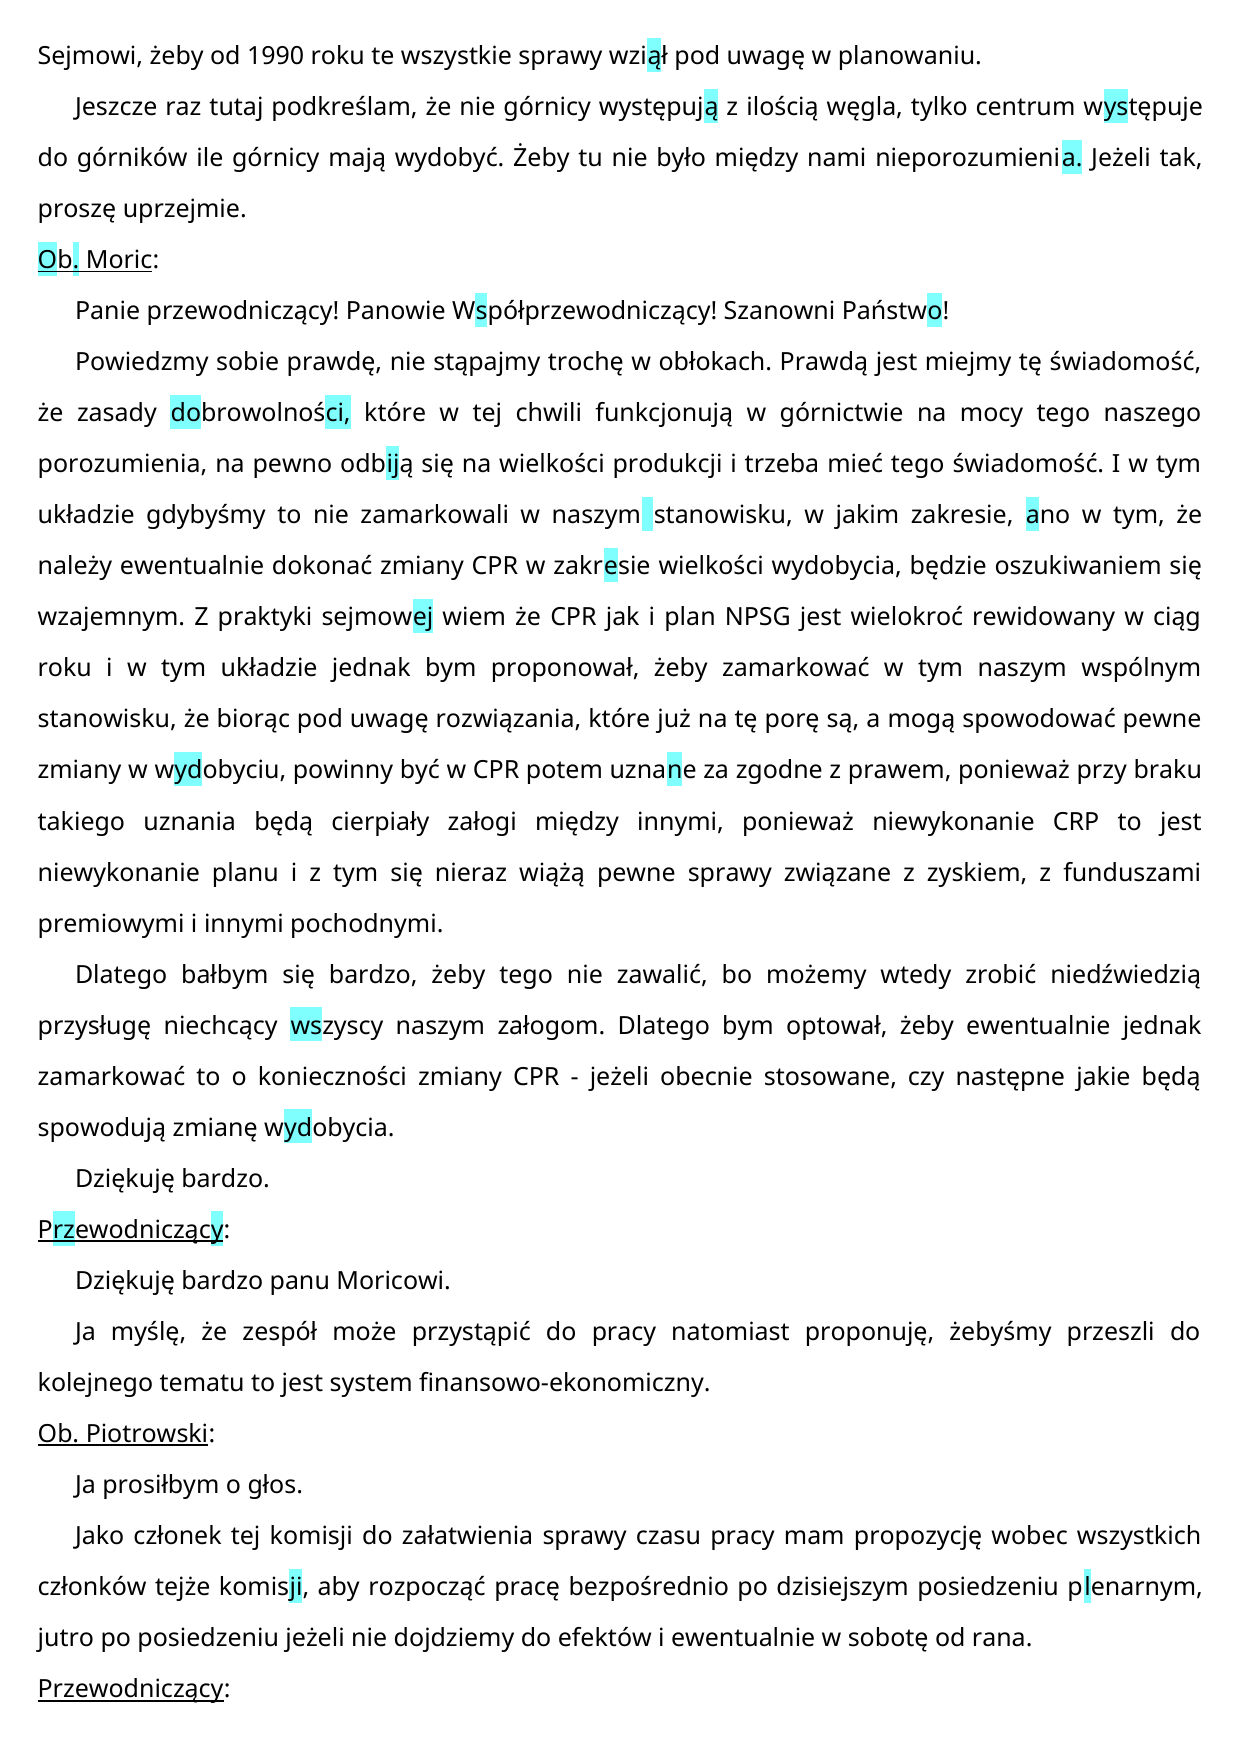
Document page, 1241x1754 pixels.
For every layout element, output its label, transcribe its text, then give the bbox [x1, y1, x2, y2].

text Dziękuję bardzo panu Moricowi. [37, 1262, 1203, 1297]
text Ja myślę, że zespół może przystąpić do pracy natomiast proponuję, żebyśmy przeszli do kolejnego tematu to jest system finansowo-ekonomiczny. [37, 1313, 1203, 1399]
text Ob. Moric: [37, 242, 1203, 276]
text Sejmowi, żeby od 1990 roku te wszystkie sprawy wziął pod uwagę w planowaniu. [37, 37, 1203, 72]
text Ob. Piotrowski: [37, 1416, 1203, 1450]
text Jeszcze raz tutaj podkreślam, że nie górnicy występują z ilością węgla, tylko centrum występuje do górników ile górnicy mają wydobyć. Żeby tu nie było między nami nieporozumienia. Jeżeli tak, proszę uprzejmie. [37, 88, 1203, 225]
text Dziękuję bardzo. [37, 1160, 1203, 1194]
text Powiedzmy sobie prawdę, nie stąpajmy trochę w obłokach. Prawdą jest miejmy tę świadomość, że zasady dobrowolności, które w tej chwili funkcjonują w górnictwie na mocy tego naszego porozumienia, na pewno odbiją się na wielkości produkcji i trzeba mieć tego świadomość. I w tym układzie gdybyśmy to nie zamarkowali w naszym stanowisku, w jakim zakresie, ano w tym, że należy ewentualnie dokonać zmiany CPR w zakresie wielkości wydobycia, będzie oszukiwaniem się wzajemnym. Z praktyki sejmowej wiem że CPR jak i plan NPSG jest wielokroć rewidowany w ciąg roku i w tym układzie jednak bym proponował, żeby zamarkować w tym naszym wspólnym stanowisku, że biorąc pod uwagę rozwiązania, które już na tę porę są, a mogą spowodować pewne zmiany w wydobyciu, powinny być w CPR potem uznane za zgodne z prawem, ponieważ przy braku takiego uznania będą cierpiały załogi między innymi, ponieważ niewykonanie CRP to jest niewykonanie planu i z tym się nieraz wiążą pewne sprawy związane z zyskiem, z funduszami premiowymi i innymi pochodnymi. [37, 344, 1203, 939]
text Przewodniczący: [37, 1671, 1203, 1705]
text Panie przewodniczący! Panowie Współprzewodniczący! Szanowni Państwo! [37, 293, 1203, 327]
text Jako członek tej komisji do załatwienia sprawy czasu pracy mam propozycję wobec wszystkich członków tejże komisji, aby rozpocząć pracę bezpośrednio po dzisiejszym posiedzeniu plenarnym, jutro po posiedzeniu jeżeli nie dojdziemy do efektów i ewentualnie w sobotę od rana. [37, 1518, 1203, 1654]
text Ja prosiłbym o głos. [37, 1467, 1203, 1501]
text Przewodniczący: [37, 1211, 1203, 1246]
text Dlatego bałbym się bardzo, żeby tego nie zawalić, bo możemy wtedy zrobić niedźwiedzią przysługę niechcący wszyscy naszym załogom. Dlatego bym optował, żeby ewentualnie jednak zamarkować to o konieczności zmiany CPR - jeżeli obecnie stosowane, czy następne jakie będą spowodują zmianę wydobycia. [37, 956, 1203, 1143]
